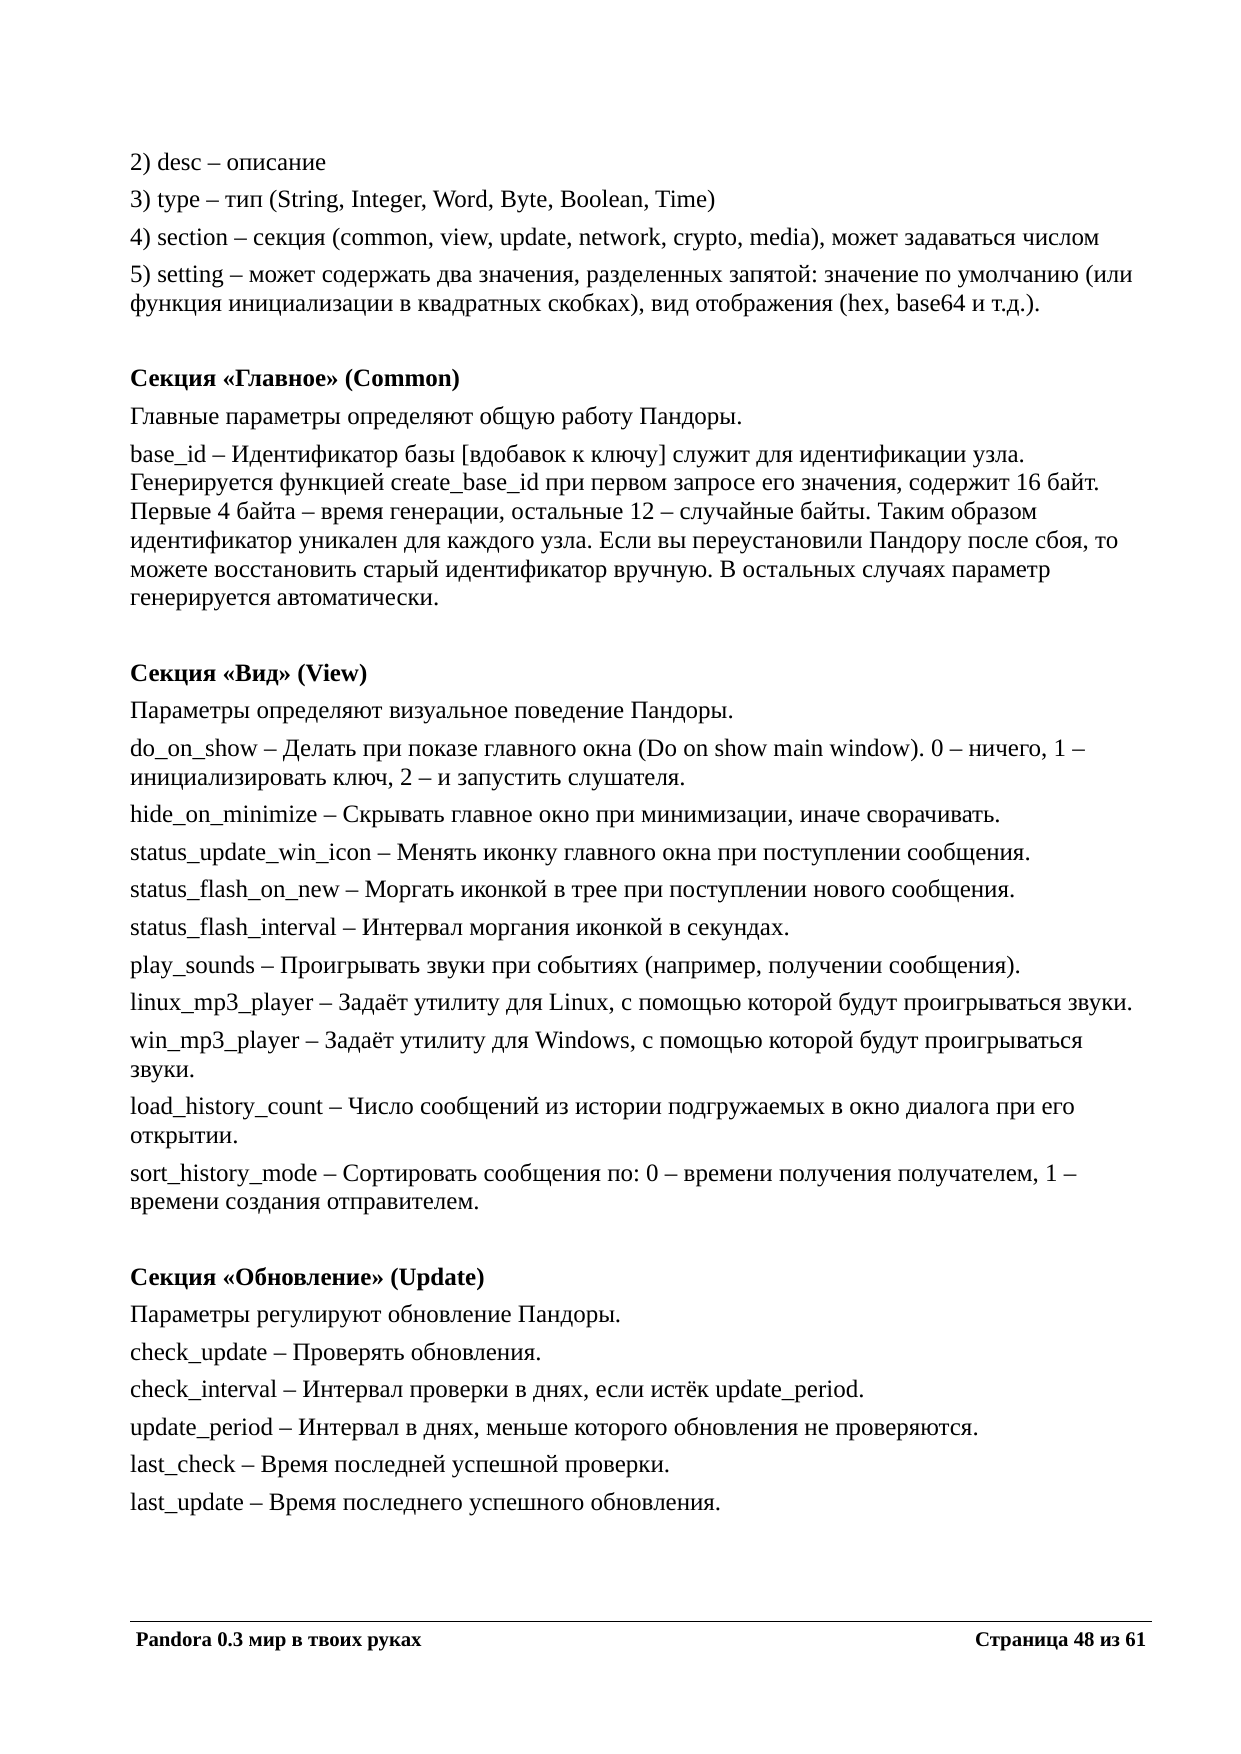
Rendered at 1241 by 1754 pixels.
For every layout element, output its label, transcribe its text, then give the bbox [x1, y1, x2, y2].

text Секция «Обновление» (Update) [130, 1262, 1152, 1290]
text 5) setting – может содержать два значения, разделенных запятой: значение по умолчанию (или функция инициализации в квадратных скобках), вид отображения (hex, base64 и т.д.). [130, 259, 1152, 317]
text status_flash_on_new – Моргать иконкой в трее при поступлении нового сообщения. [130, 874, 1152, 903]
text check_interval – Интервал проверки в днях, если истёк update_period. [130, 1374, 1152, 1403]
text 4) section – секция (common, view, update, network, crypto, media), может задаваться числом [130, 222, 1152, 251]
text load_history_count – Число сообщений из истории подгружаемых в окно диалога при его открытии. [130, 1091, 1152, 1149]
text win_mp3_player – Задаёт утилиту для Windows, с помощью которой будут проигрываться звуки. [130, 1025, 1152, 1082]
text update_period – Интервал в днях, меньше которого обновления не проверяются. [130, 1412, 1152, 1441]
text linux_mp3_player – Задаёт утилиту для Linux, с помощью которой будут проигрываться звуки. [130, 987, 1152, 1016]
text last_check – Время последней успешной проверки. [130, 1449, 1152, 1478]
text status_flash_interval – Интервал моргания иконкой в секундах. [130, 912, 1152, 941]
text 3) type – тип (String, Integer, Word, Byte, Boolean, Time) [130, 184, 1152, 213]
text last_update – Время последнего успешного обновления. [130, 1487, 1152, 1516]
text status_update_win_icon – Менять иконку главного окна при поступлении сообщения. [130, 837, 1152, 866]
text Параметры определяют визуальное поведение Пандоры. [130, 695, 1152, 724]
text check_update – Проверять обновления. [130, 1337, 1152, 1366]
text sort_history_mode – Сортировать сообщения по: 0 – времени получения получателем, 1 – времени создания отправителем. [130, 1158, 1152, 1215]
text do_on_show – Делать при показе главного окна (Do on show main window). 0 – ничего, 1 – инициализировать ключ, 2 – и запустить слушателя. [130, 733, 1152, 790]
text base_id – Идентификатор базы [вдобавок к ключу] служит для идентификации узла. Генерируется функцией create_base_id при первом запросе его значения, содержит 16 байт. Первые 4 байта – время генерации, остальные 12 – случайные байты. Таким образом идентификатор уникален для каждого узла. Если вы переустановили Пандору после сбоя, то можете восстановить старый идентификатор вручную. В остальных случаях параметр генерируется автоматически. [130, 439, 1152, 611]
text Главные параметры определяют общую работу Пандоры. [130, 401, 1152, 430]
text play_sounds – Проигрывать звуки при событиях (например, получении сообщения). [130, 950, 1152, 978]
text Секция «Вид» (View) [130, 658, 1152, 686]
text 2) desc – описание [130, 147, 1152, 176]
text Секция «Главное» (Common) [130, 363, 1152, 392]
text hide_on_minimize – Скрывать главное окно при минимизации, иначе сворачивать. [130, 799, 1152, 828]
text Параметры регулируют обновление Пандоры. [130, 1299, 1152, 1328]
